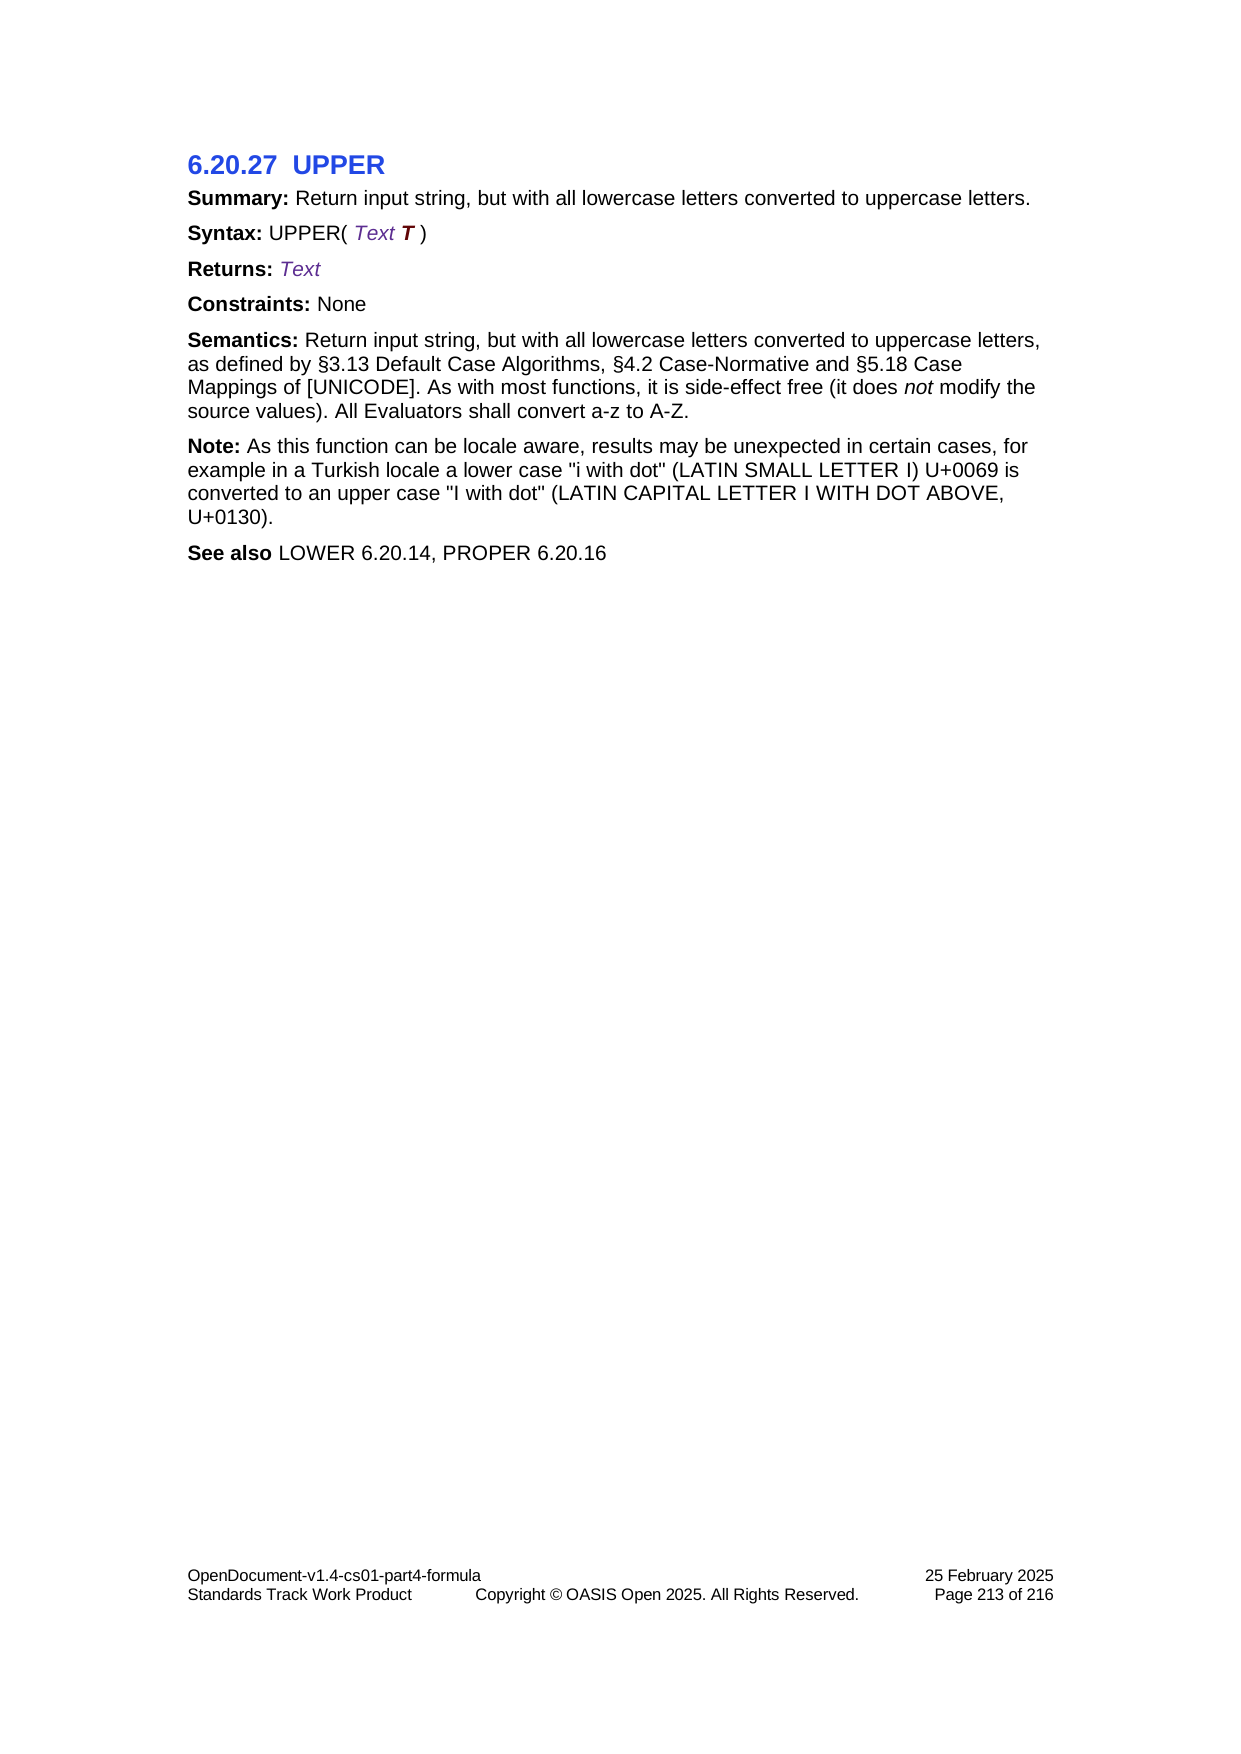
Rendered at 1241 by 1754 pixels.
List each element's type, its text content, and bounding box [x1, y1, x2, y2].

text Syntax: UPPER( Text T ) [187, 222, 1053, 245]
subtitle UPPER [187, 150, 1053, 180]
text Note: As this function can be locale aware, results may be unexpected in certain cases, for example in a Turkish locale a lower case "i with dot" (LATIN SMALL LETTER I) U+0069 is converted to an upper case "I with dot" (LATIN CAPITAL LETTER I WITH DOT ABOVE, U+0130). [187, 435, 1053, 529]
text Summary: Return input string, but with all lowercase letters converted to uppercase letters. [187, 186, 1053, 209]
text Semantics: Return input string, but with all lowercase letters converted to uppercase letters, as defined by §3.13 Default Case Algorithms, §4.2 Case-Normative and §5.18 Case Mappings of [UNICODE]. As with most functions, it is side-effect free (it does not modify the source values). All Evaluators shall convert a-z to A-Z. [187, 328, 1053, 423]
text Constraints: None [187, 293, 1053, 316]
text Returns: Text [187, 257, 1053, 281]
text See also LOWER 6.20.14, PROPER 6.20.16 [187, 541, 1053, 564]
